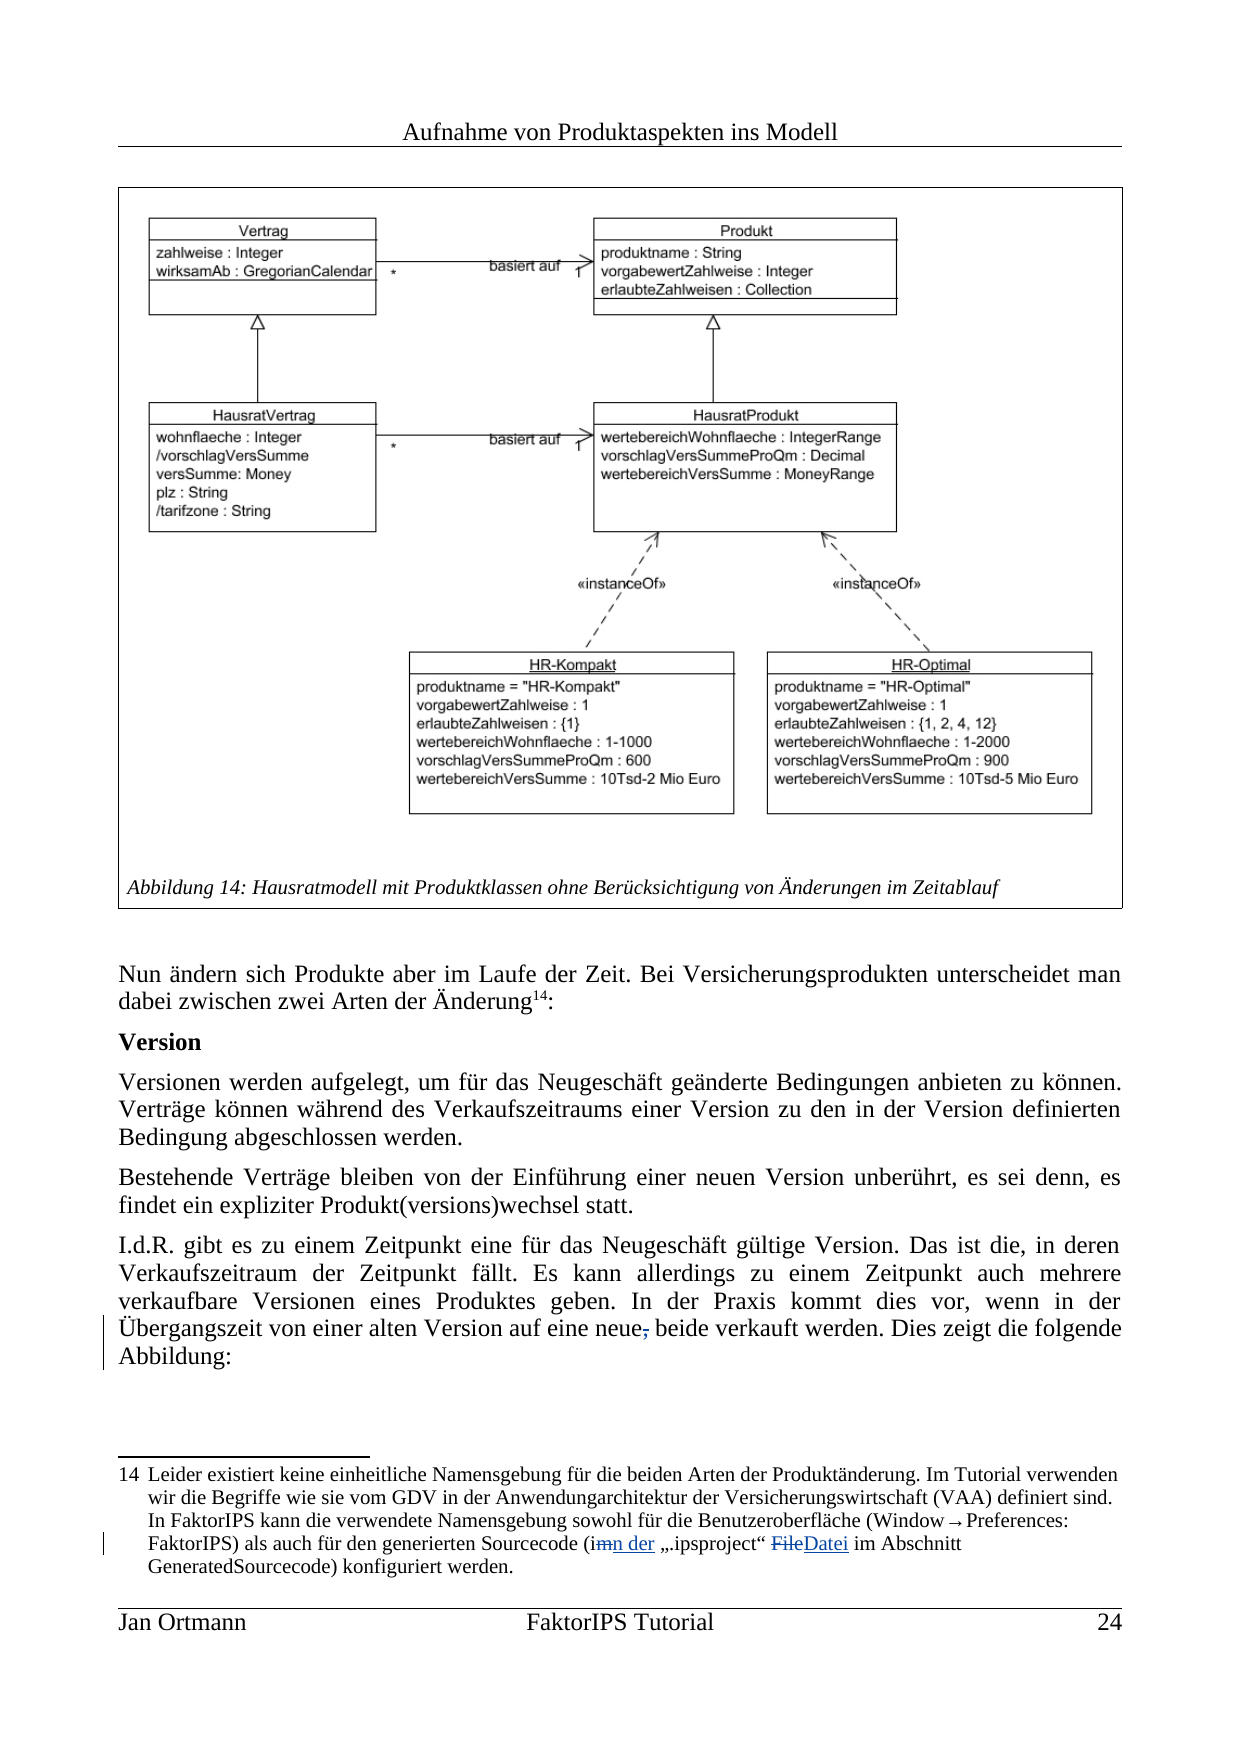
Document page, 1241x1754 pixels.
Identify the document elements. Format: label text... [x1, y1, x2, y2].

text Bestehende Verträge bleiben von der Einführung einer neuen Version unberührt, es sei denn, es findet ein expliziter Produkt(versions)wechsel statt. [118, 1163, 1122, 1219]
text I.d.R. gibt es zu einem Zeitpunkt eine für das Neugeschäft gültige Version. Das ist die, in deren Verkaufszeitraum der Zeitpunkt fällt. Es kann allerdings zu einem Zeitpunkt auch mehrere verkaufbare Versionen eines Produktes geben. In der Praxis kommt dies vor, wenn in der Übergangszeit von einer alten Version auf eine neue beide verkauft werden. Dies zeigt die folgende Abbildung: [118, 1231, 1122, 1370]
text Abbildung 14: Hausratmodell mit Produktklassen ohne Berücksichtigung von Änderungen im Zeitablauf [127, 876, 1113, 899]
text Leider existiert keine einheitliche Namensgebung für die beiden Arten der Produktänderung. Im Tutorial verwenden wir die Begriffe wie sie vom GDV in der Anwendungarchitektur der Versicherungswirtschaft (VAA) definiert sind. In FaktorIPS kann die verwendete Namensgebung sowohl für die Benutzeroberfläche (Window→Preferences: FaktorIPS) als auch für den generierten Sourcecode (in der „.ipsproject“ Datei im Abschnitt GeneratedSourcecode) konfiguriert werden. [118, 1463, 1122, 1578]
text Version [118, 1028, 1122, 1055]
picture [127, 196, 1113, 836]
text Nun ändern sich Produkte aber im Laufe der Zeit. Bei Versicherungsprodukten unterscheidet man dabei zwischen zwei Arten der Änderung: [118, 960, 1122, 1015]
text Versionen werden aufgelegt, um für das Neugeschäft geänderte Bedingungen anbieten zu können. Verträge können während des Verkaufszeitraums einer Version zu den in der Version definierten Bedingung abgeschlossen werden. [118, 1068, 1122, 1151]
